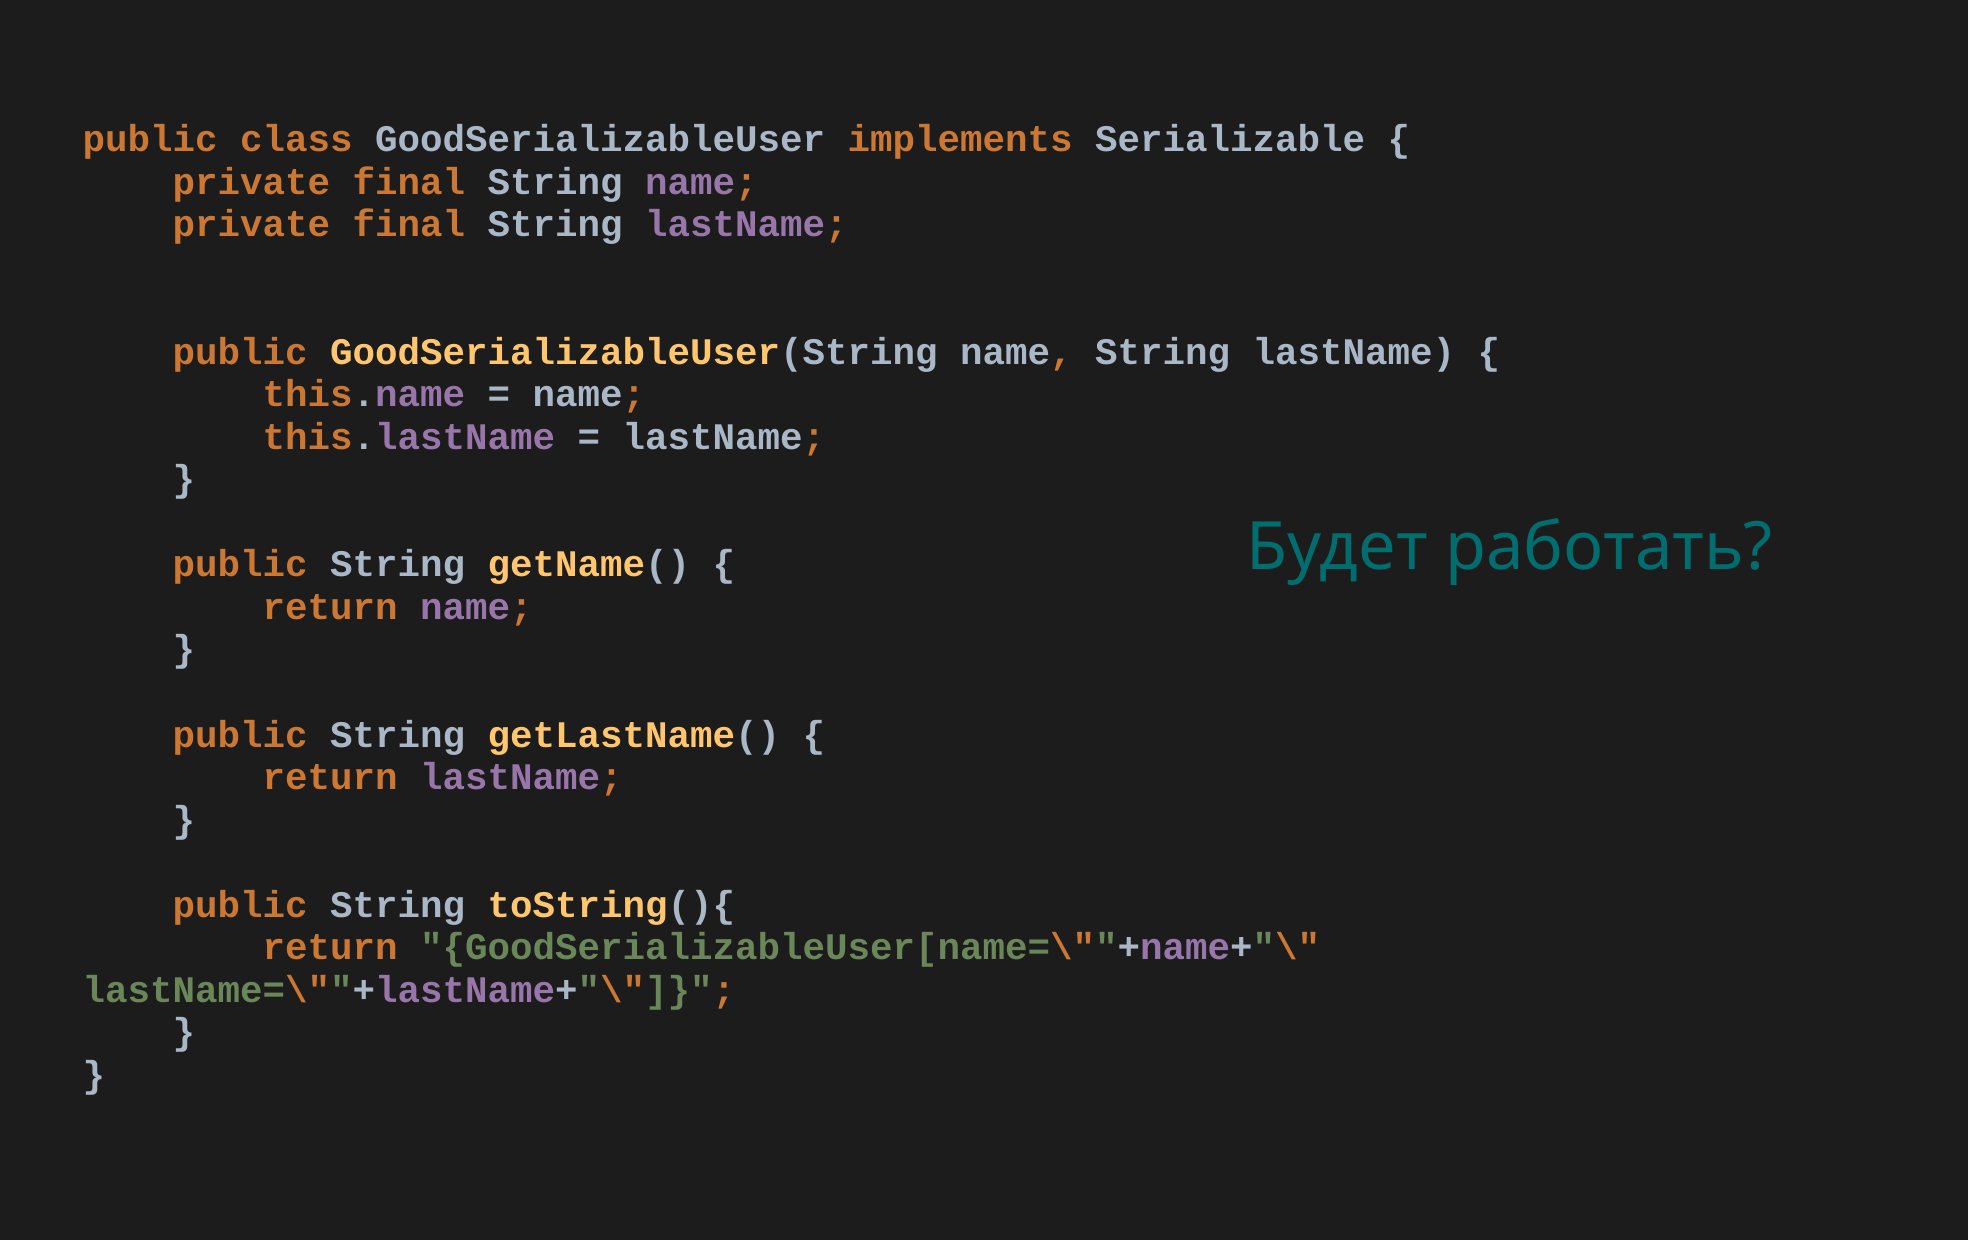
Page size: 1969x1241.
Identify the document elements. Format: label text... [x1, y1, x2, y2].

subtitle public class GoodSerializableUser implements Serializable { private final String name; private final String lastName; public GoodSerializableUser(String name, String lastName) { this.name = name; this.lastName = lastName; } public String getName() { return name; } public String getLastName() { return lastName; } public String toString(){ return "{GoodSerializableUser[name=\""+name+"\" lastName=\""+lastName+"\"]}"; } } [82, 120, 1855, 1099]
text_box Будет работать? [1240, 496, 1926, 592]
